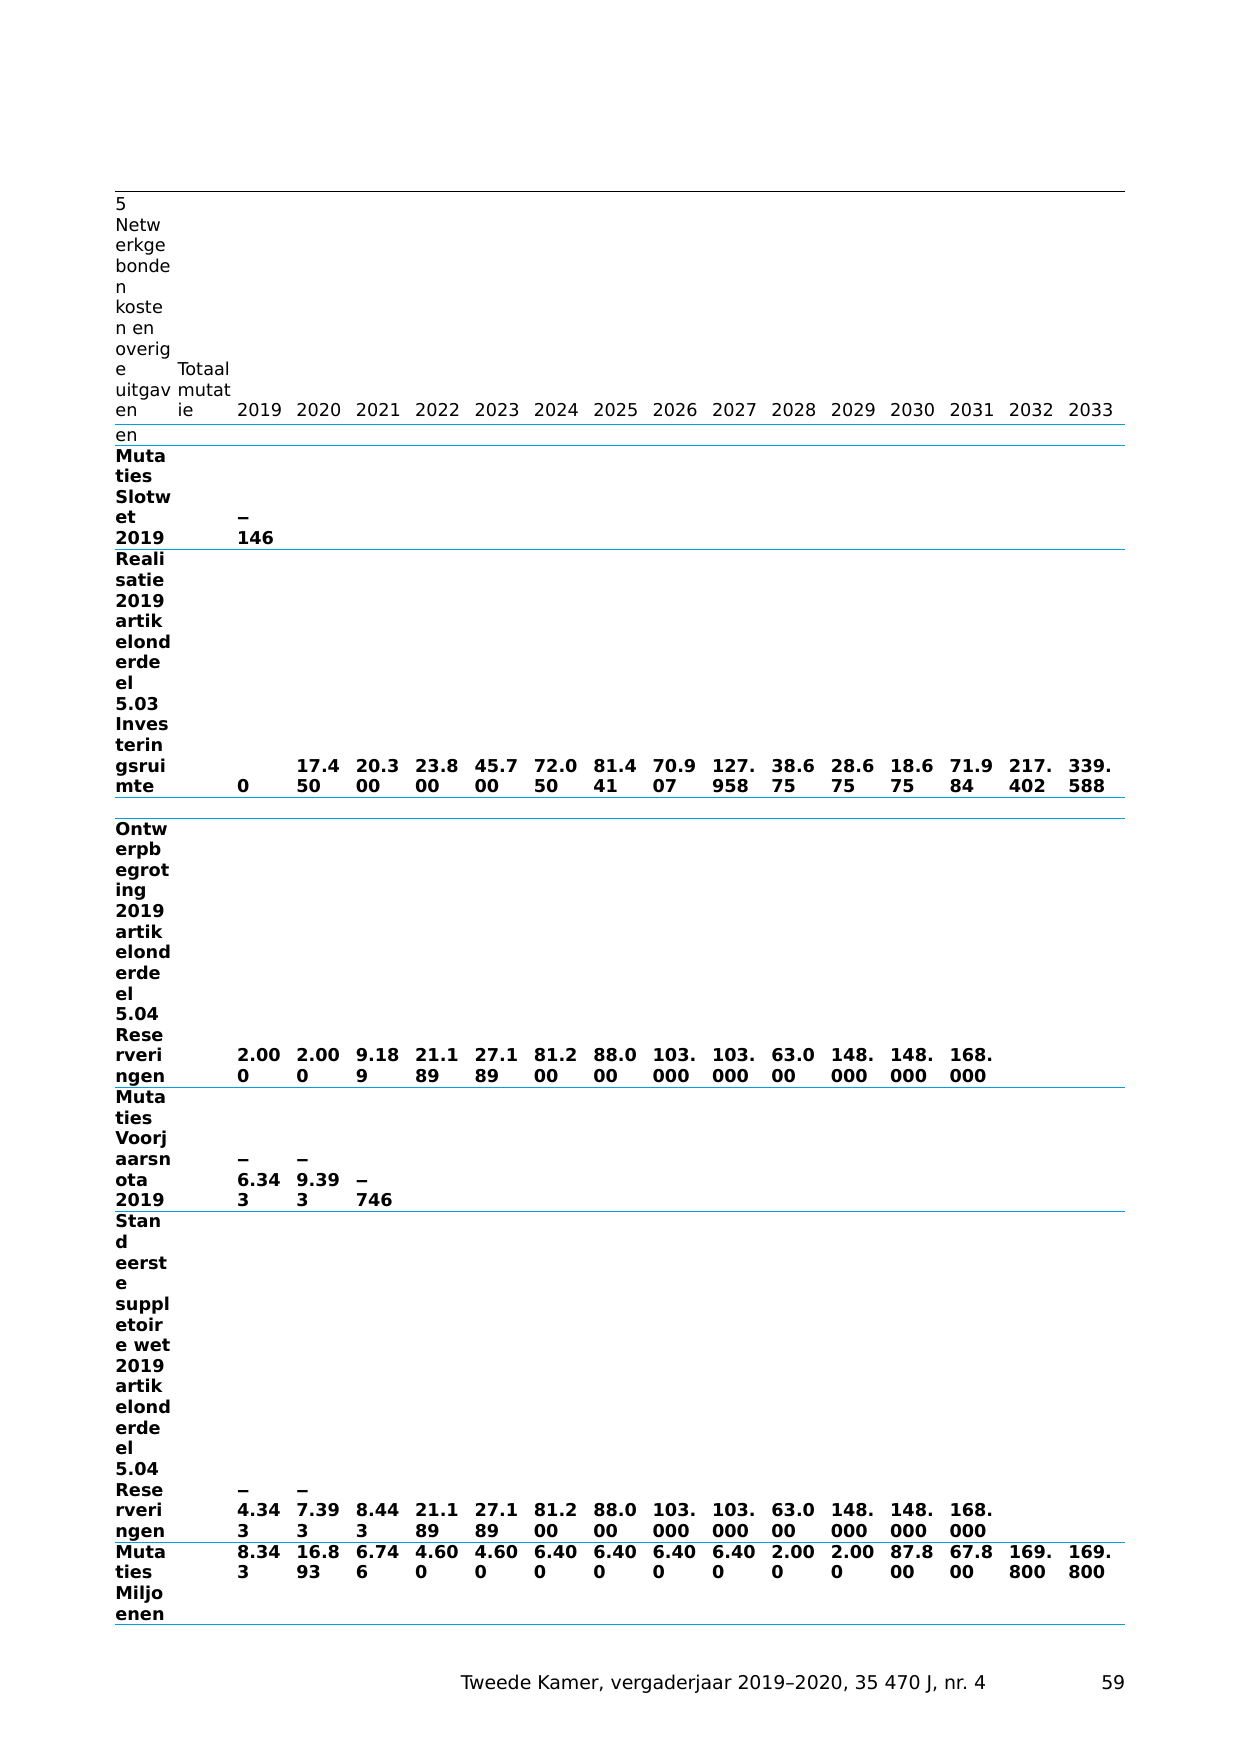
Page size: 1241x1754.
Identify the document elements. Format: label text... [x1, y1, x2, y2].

table_cell Realisatie 2019 artikelonderdeel 5.03 Investeringsruimte [115, 550, 174, 797]
table_cell ‒ 9.393 [293, 1088, 353, 1211]
table_cell [531, 425, 590, 445]
table_cell 28.675 [828, 550, 887, 797]
table_cell [1065, 819, 1125, 1087]
table_cell [175, 425, 234, 445]
table_cell [887, 1088, 946, 1211]
table_cell 45.700 [471, 550, 531, 797]
table_cell [828, 1088, 887, 1211]
table_cell [1006, 819, 1065, 1087]
table_cell 67.800 [946, 1543, 1006, 1624]
table_cell Mutaties Miljoenen [115, 1543, 174, 1624]
table_cell [709, 425, 768, 445]
table_cell [1006, 446, 1065, 549]
table_cell [1065, 425, 1125, 445]
table_cell 87.800 [887, 1543, 946, 1624]
table_cell 148.000 [828, 819, 887, 1087]
table_cell [590, 1088, 649, 1211]
table_cell ‒ 4.343 [234, 1212, 293, 1541]
table_header 2033 [1065, 192, 1125, 424]
table_cell [412, 1088, 471, 1211]
table_cell 2.000 [768, 1543, 828, 1624]
table_cell ‒ 7.393 [293, 1212, 353, 1541]
table_cell 8.343 [234, 1543, 293, 1624]
table_cell [531, 446, 590, 549]
table_cell [234, 425, 293, 445]
table_cell 70.907 [650, 550, 709, 797]
table_cell [1006, 798, 1065, 818]
table_cell [709, 798, 768, 818]
table_cell 18.675 [887, 550, 946, 797]
table_cell [1065, 1088, 1125, 1211]
table_cell 339.588 [1065, 550, 1125, 797]
table_cell [175, 1543, 234, 1624]
table_cell 4.600 [412, 1543, 471, 1624]
table_header 2026 [650, 192, 709, 424]
table_cell [887, 425, 946, 445]
table_cell 8.443 [353, 1212, 412, 1541]
table_cell [946, 1088, 1006, 1211]
table_cell [175, 798, 234, 818]
table_cell 217.402 [1006, 550, 1065, 797]
table_cell [650, 446, 709, 549]
table_cell 27.189 [471, 819, 531, 1087]
table_cell 103.000 [650, 819, 709, 1087]
table_cell [175, 1088, 234, 1211]
table_cell [471, 798, 531, 818]
table_cell 6.400 [531, 1543, 590, 1624]
table_cell 21.189 [412, 819, 471, 1087]
table_cell ‒ 746 [353, 1088, 412, 1211]
table_cell 127.958 [709, 550, 768, 797]
table_cell [471, 425, 531, 445]
table_cell [293, 446, 353, 549]
table_cell 81.200 [531, 1212, 590, 1541]
table_cell [828, 425, 887, 445]
table_cell [828, 798, 887, 818]
table_cell 6.400 [590, 1543, 649, 1624]
table_cell [590, 425, 649, 445]
table_header 2020 [293, 192, 353, 424]
table_cell 81.200 [531, 819, 590, 1087]
table_cell 2.000 [828, 1543, 887, 1624]
table_header 2029 [828, 192, 887, 424]
table_cell [887, 798, 946, 818]
table_cell [175, 819, 234, 1087]
table_cell 6.400 [650, 1543, 709, 1624]
table_cell [175, 550, 234, 797]
table_cell [650, 1088, 709, 1211]
table_cell [828, 446, 887, 549]
table_cell [353, 446, 412, 549]
table_cell 71.984 [946, 550, 1006, 797]
table_cell [115, 798, 174, 818]
table_header Totaal mutatie [175, 192, 234, 424]
table_cell 0 [234, 550, 293, 797]
table_cell [946, 798, 1006, 818]
table_cell [1006, 1212, 1065, 1541]
table_cell [412, 446, 471, 549]
table_header 2022 [412, 192, 471, 424]
table_cell 169.800 [1006, 1543, 1065, 1624]
table_cell [1065, 1212, 1125, 1541]
table_cell ‒ 146 [234, 446, 293, 549]
table_cell [709, 446, 768, 549]
table_cell Mutaties Voorjaarsnota 2019 [115, 1088, 174, 1211]
table_cell [1065, 798, 1125, 818]
table_cell [590, 798, 649, 818]
table_cell [768, 798, 828, 818]
table_cell [412, 425, 471, 445]
table_cell 168.000 [946, 1212, 1006, 1541]
table_cell 103.000 [709, 819, 768, 1087]
table_cell Ontwerpbegroting 2019 artikelonderdeel 5.04 Reserveringen [115, 819, 174, 1087]
table_cell Stand eerste suppletoire wet 2019 artikelonderdeel 5.04 Reserveringen [115, 1212, 174, 1541]
table_cell 148.000 [887, 819, 946, 1087]
table_cell [650, 425, 709, 445]
table_header 2031 [946, 192, 1006, 424]
table_cell 2.000 [234, 819, 293, 1087]
table_cell 148.000 [828, 1212, 887, 1541]
table_cell [353, 798, 412, 818]
table_cell 63.000 [768, 1212, 828, 1541]
table_header 2030 [887, 192, 946, 424]
table_cell 81.441 [590, 550, 649, 797]
table_header 2032 [1006, 192, 1065, 424]
table_cell [234, 798, 293, 818]
table_cell [175, 1212, 234, 1541]
table_header 2023 [471, 192, 531, 424]
table_cell 20.300 [353, 550, 412, 797]
table_header 2024 [531, 192, 590, 424]
table_cell [946, 425, 1006, 445]
table_cell 16.893 [293, 1543, 353, 1624]
table_cell [353, 425, 412, 445]
table_cell 72.050 [531, 550, 590, 797]
table_cell 63.000 [768, 819, 828, 1087]
table_cell [1065, 446, 1125, 549]
table_header 2027 [709, 192, 768, 424]
table_cell [293, 798, 353, 818]
table_cell 2.000 [293, 819, 353, 1087]
table_cell 17.450 [293, 550, 353, 797]
table_cell 6.400 [709, 1543, 768, 1624]
table_cell [887, 446, 946, 549]
table_cell 169.800 [1065, 1543, 1125, 1624]
table_header 2025 [590, 192, 649, 424]
table_cell en [115, 425, 174, 445]
table_cell 6.746 [353, 1543, 412, 1624]
table_cell 88.000 [590, 1212, 649, 1541]
table_cell 88.000 [590, 819, 649, 1087]
table_cell [175, 446, 234, 549]
table_cell 23.800 [412, 550, 471, 797]
table_cell [709, 1088, 768, 1211]
table_cell [412, 798, 471, 818]
table_cell 4.600 [471, 1543, 531, 1624]
table_header 2019 [234, 192, 293, 424]
table_cell 21.189 [412, 1212, 471, 1541]
table_cell 148.000 [887, 1212, 946, 1541]
table_cell [768, 446, 828, 549]
table_cell [650, 798, 709, 818]
table_cell [471, 1088, 531, 1211]
table_cell [590, 446, 649, 549]
table_cell [471, 446, 531, 549]
table_cell [768, 425, 828, 445]
table_cell [768, 1088, 828, 1211]
table_header 2028 [768, 192, 828, 424]
table_cell 27.189 [471, 1212, 531, 1541]
table_cell [531, 1088, 590, 1211]
table_cell ‒ 6.343 [234, 1088, 293, 1211]
table_cell 103.000 [709, 1212, 768, 1541]
table_cell [946, 446, 1006, 549]
table_header 2021 [353, 192, 412, 424]
table_cell 103.000 [650, 1212, 709, 1541]
table_cell 9.189 [353, 819, 412, 1087]
table_cell [293, 425, 353, 445]
table_cell [1006, 1088, 1065, 1211]
table_cell [1006, 425, 1065, 445]
table_header 5 Netwerkgebonden kosten en overige uitgaven [115, 192, 174, 424]
table_cell 38.675 [768, 550, 828, 797]
table_cell 168.000 [946, 819, 1006, 1087]
table_cell Mutaties Slotwet 2019 [115, 446, 174, 549]
table_cell [531, 798, 590, 818]
